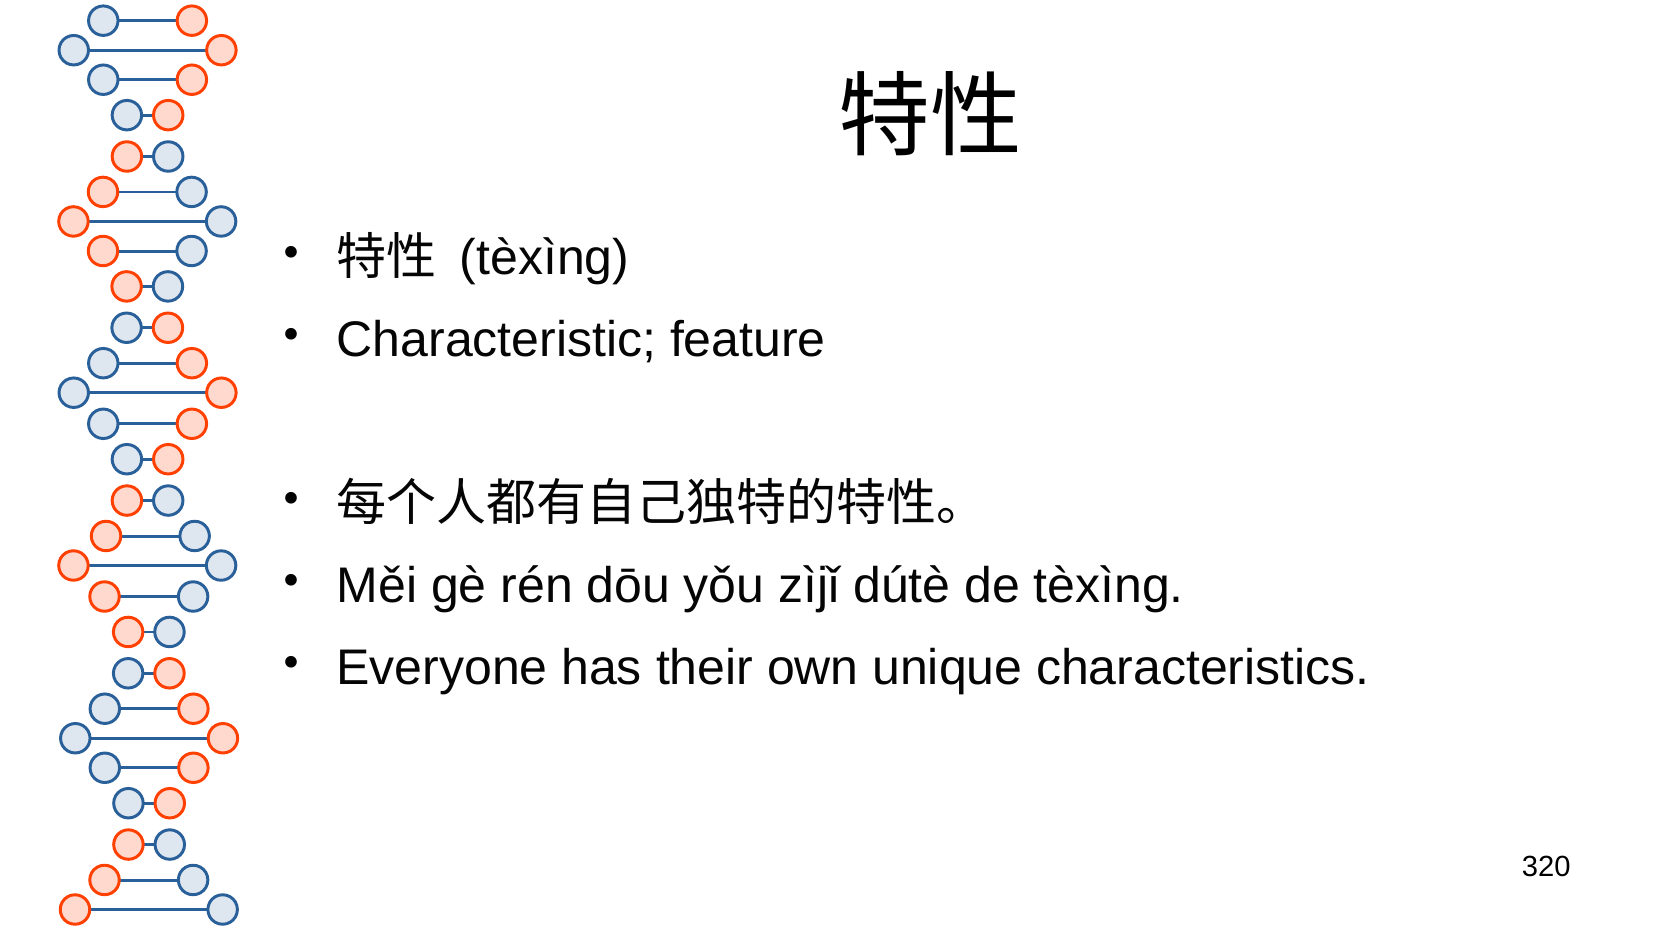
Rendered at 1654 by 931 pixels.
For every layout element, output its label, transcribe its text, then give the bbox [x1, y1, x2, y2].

title 特性 [265, 35, 1595, 189]
list 特性 (tèxìng) Characteristic; feature 每个人都有自己独特的特性。 Měi gè rén dōu yǒu zìjǐ dútè de tèxìng. Everyone has their own unique characteristics. [265, 224, 1595, 764]
